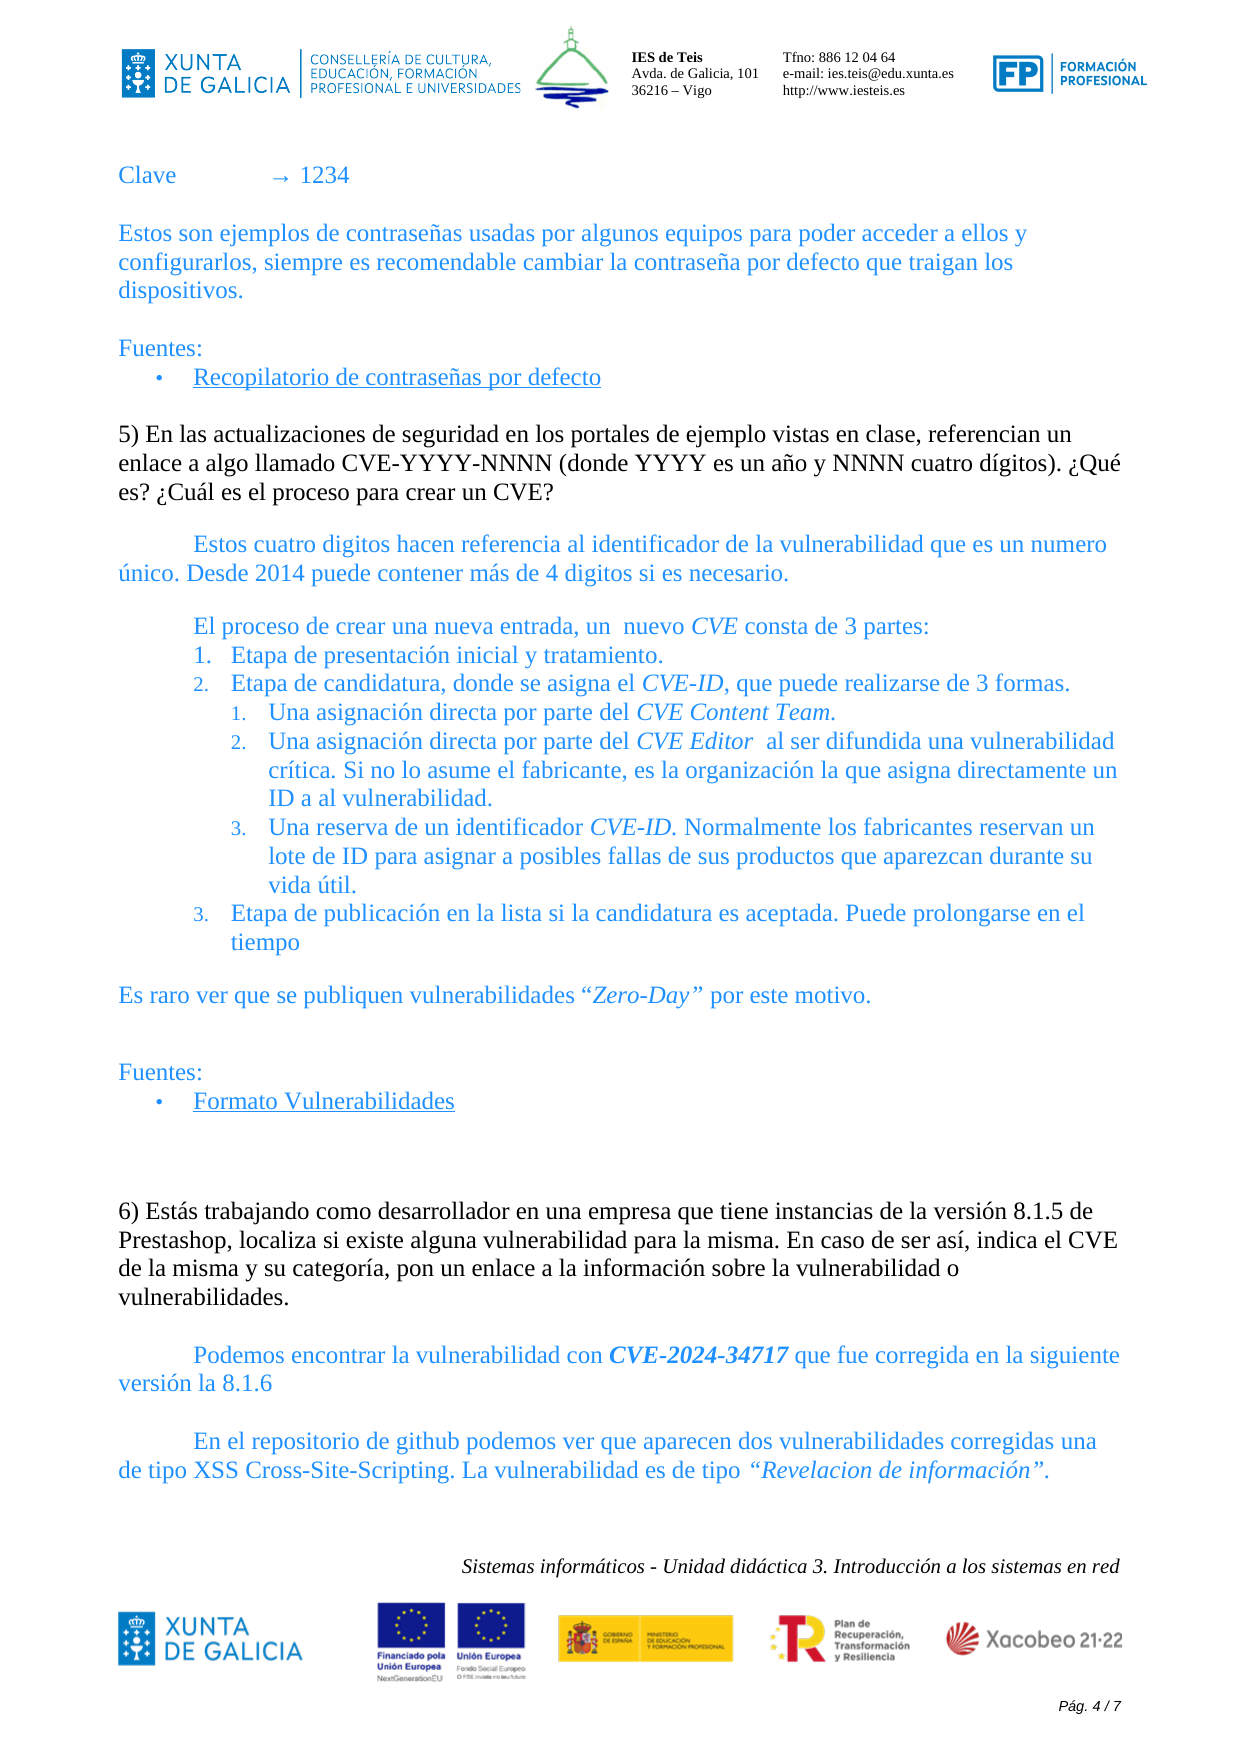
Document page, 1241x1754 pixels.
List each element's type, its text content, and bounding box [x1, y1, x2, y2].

text Podemos encontrar la vulnerabilidad con CVE-2024-34717 que fue corregida en la siguiente versión la 8.1.6 [118, 1340, 1122, 1397]
text Fuentes: [118, 333, 1122, 362]
picture [534, 25, 611, 110]
text El proceso de crear una nueva entrada, un nuevo CVE consta de 3 partes: [118, 611, 1122, 640]
text Clave → 1234 [118, 160, 1122, 189]
text 5) En las actualizaciones de seguridad en los portales de ejemplo vistas en clase, referencian un enlace a algo llamado CVE-YYYY-NNNN (donde YYYY es un año y NNNN cuatro dígitos). ¿Qué es? ¿Cuál es el proceso para crear un CVE? [118, 419, 1122, 505]
list Una asignación directa por parte del CVE Editor al ser difundida una vulnerabilidad crítica. Si no lo asume el fabricante, es la organización la que asigna directamente un ID a al vulnerabilidad. [231, 726, 1122, 812]
text En el repositorio de github podemos ver que aparecen dos vulnerabilidades corregidas una de tipo XSS Cross-Site-Scripting. La vulnerabilidad es de tipo “Revelacion de información”. [118, 1426, 1122, 1483]
list Una reserva de un identificador CVE-ID. Normalmente los fabricantes reservan un lote de ID para asignar a posibles fallas de sus productos que aparezcan durante su vida útil. [231, 812, 1122, 898]
picture [989, 50, 1153, 97]
text Estos son ejemplos de contraseñas usadas por algunos equipos para poder acceder a ellos y configurarlos, siempre es recomendable cambiar la contraseña por defecto que traigan los dispositivos. [118, 218, 1122, 304]
picture [121, 49, 521, 98]
list Etapa de presentación inicial y tratamiento. [193, 640, 1122, 668]
list Formato Vulnerabilidades [156, 1086, 1122, 1114]
list Etapa de publicación en la lista si la candidatura es aceptada. Puede prolongarse en el tiempo [193, 898, 1122, 956]
text Es raro ver que se publiquen vulnerabilidades “Zero-Day” por este motivo. [118, 980, 1122, 1009]
list Etapa de candidatura, donde se asigna el CVE-ID, que puede realizarse de 3 formas. [193, 668, 1122, 697]
text Estos cuatro digitos hacen referencia al identificador de la vulnerabilidad que es un numero único. Desde 2014 puede contener más de 4 digitos si es necesario. [118, 529, 1122, 587]
text 6) Estás trabajando como desarrollador en una empresa que tiene instancias de la versión 8.1.5 de Prestashop, localiza si existe alguna vulnerabilidad para la misma. En caso de ser así, indica el CVE de la misma y su categoría, pon un enlace a la información sobre la vulnerabilidad o vulnerabilidades. [118, 1196, 1122, 1311]
picture [118, 1592, 1123, 1688]
list Una asignación directa por parte del CVE Content Team. [231, 697, 1122, 726]
text Fuentes: [118, 1057, 1122, 1086]
list Recopilatorio de contraseñas por defecto [156, 362, 1122, 390]
